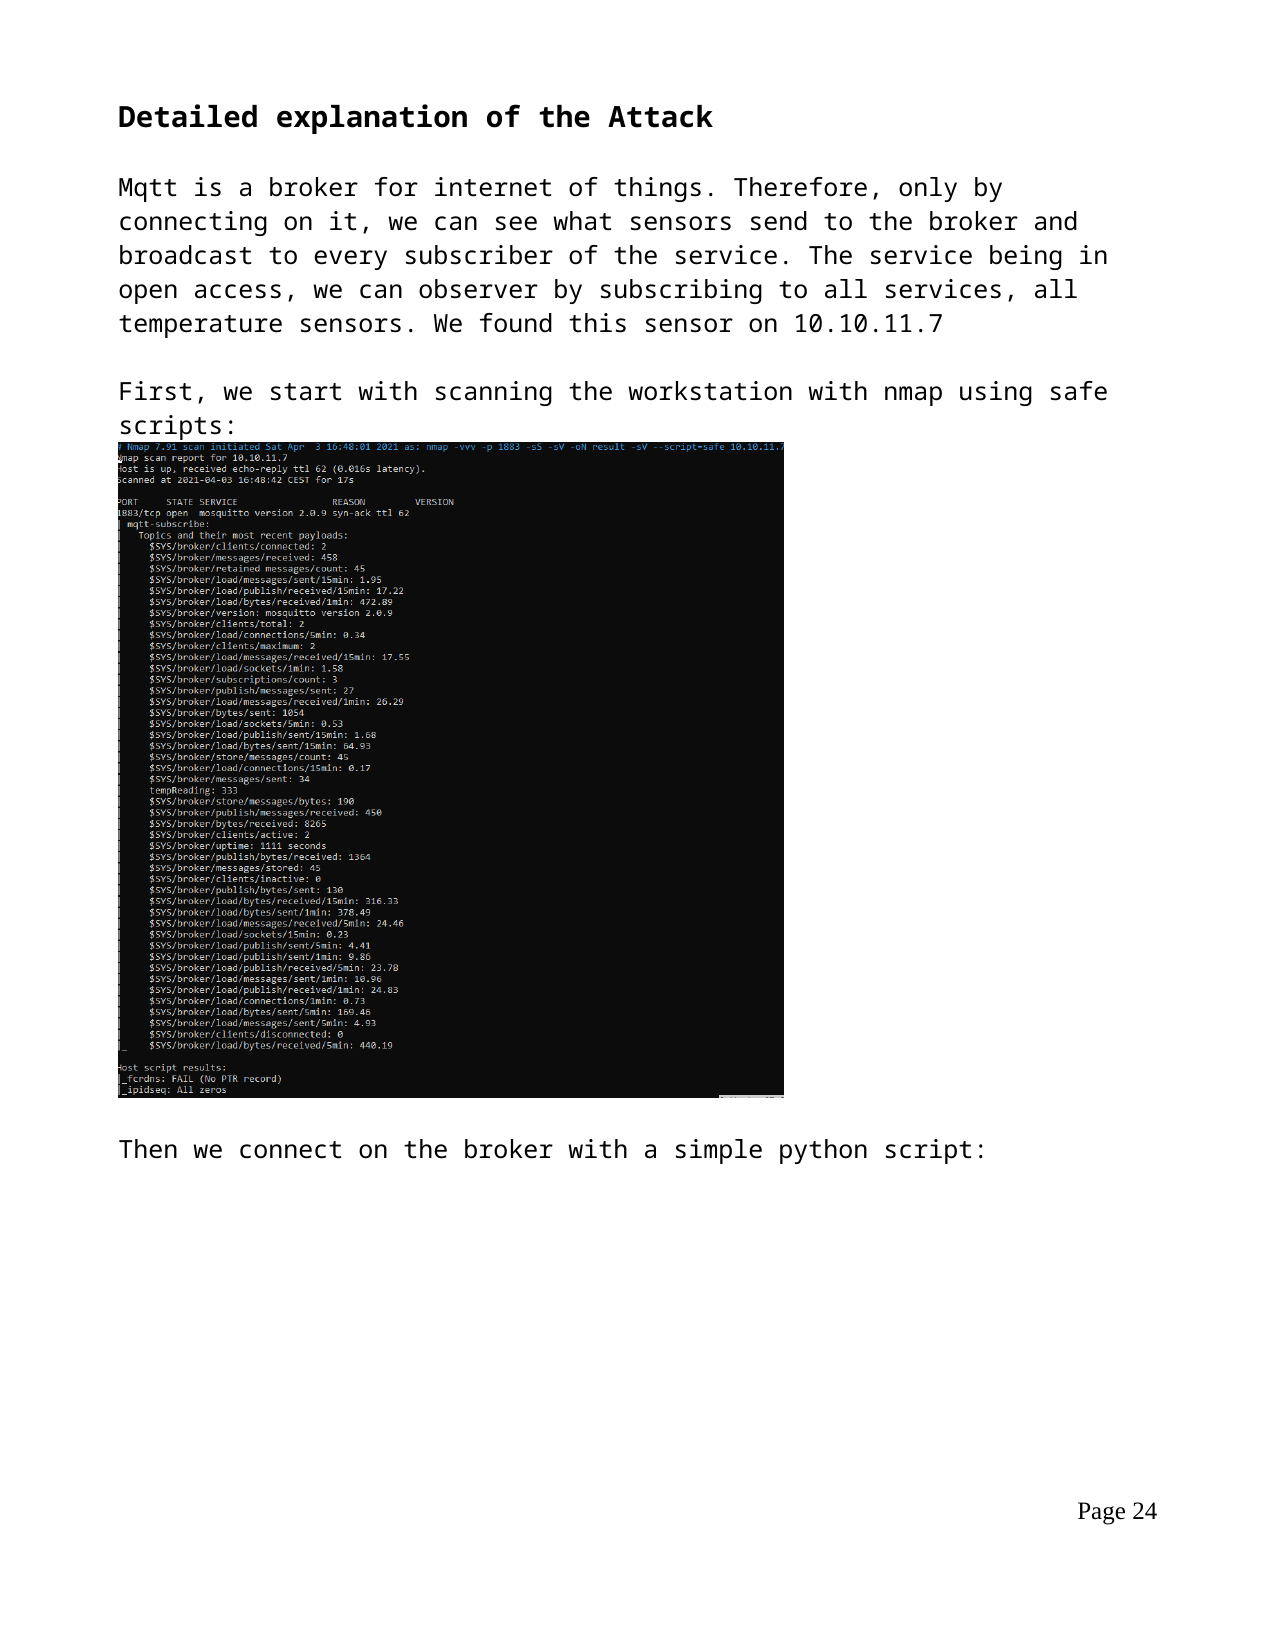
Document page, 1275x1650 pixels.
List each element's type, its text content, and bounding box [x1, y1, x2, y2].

text Then we connect on the broker with a simple python script: [118, 1131, 1157, 1166]
text First, we start with scanning the workstation with nmap using safe scripts: [118, 374, 1157, 442]
text Mqtt is a broker for internet of things. Therefore, only by connecting on it, we can see what sensors send to the broker and broadcast to every subscriber of the service. The service being in open access, we can observer by subscribing to all services, all temperature sensors. We found this sensor on 10.10.11.7 [118, 169, 1157, 340]
subtitle Detailed explanation of the Attack [118, 96, 1157, 136]
